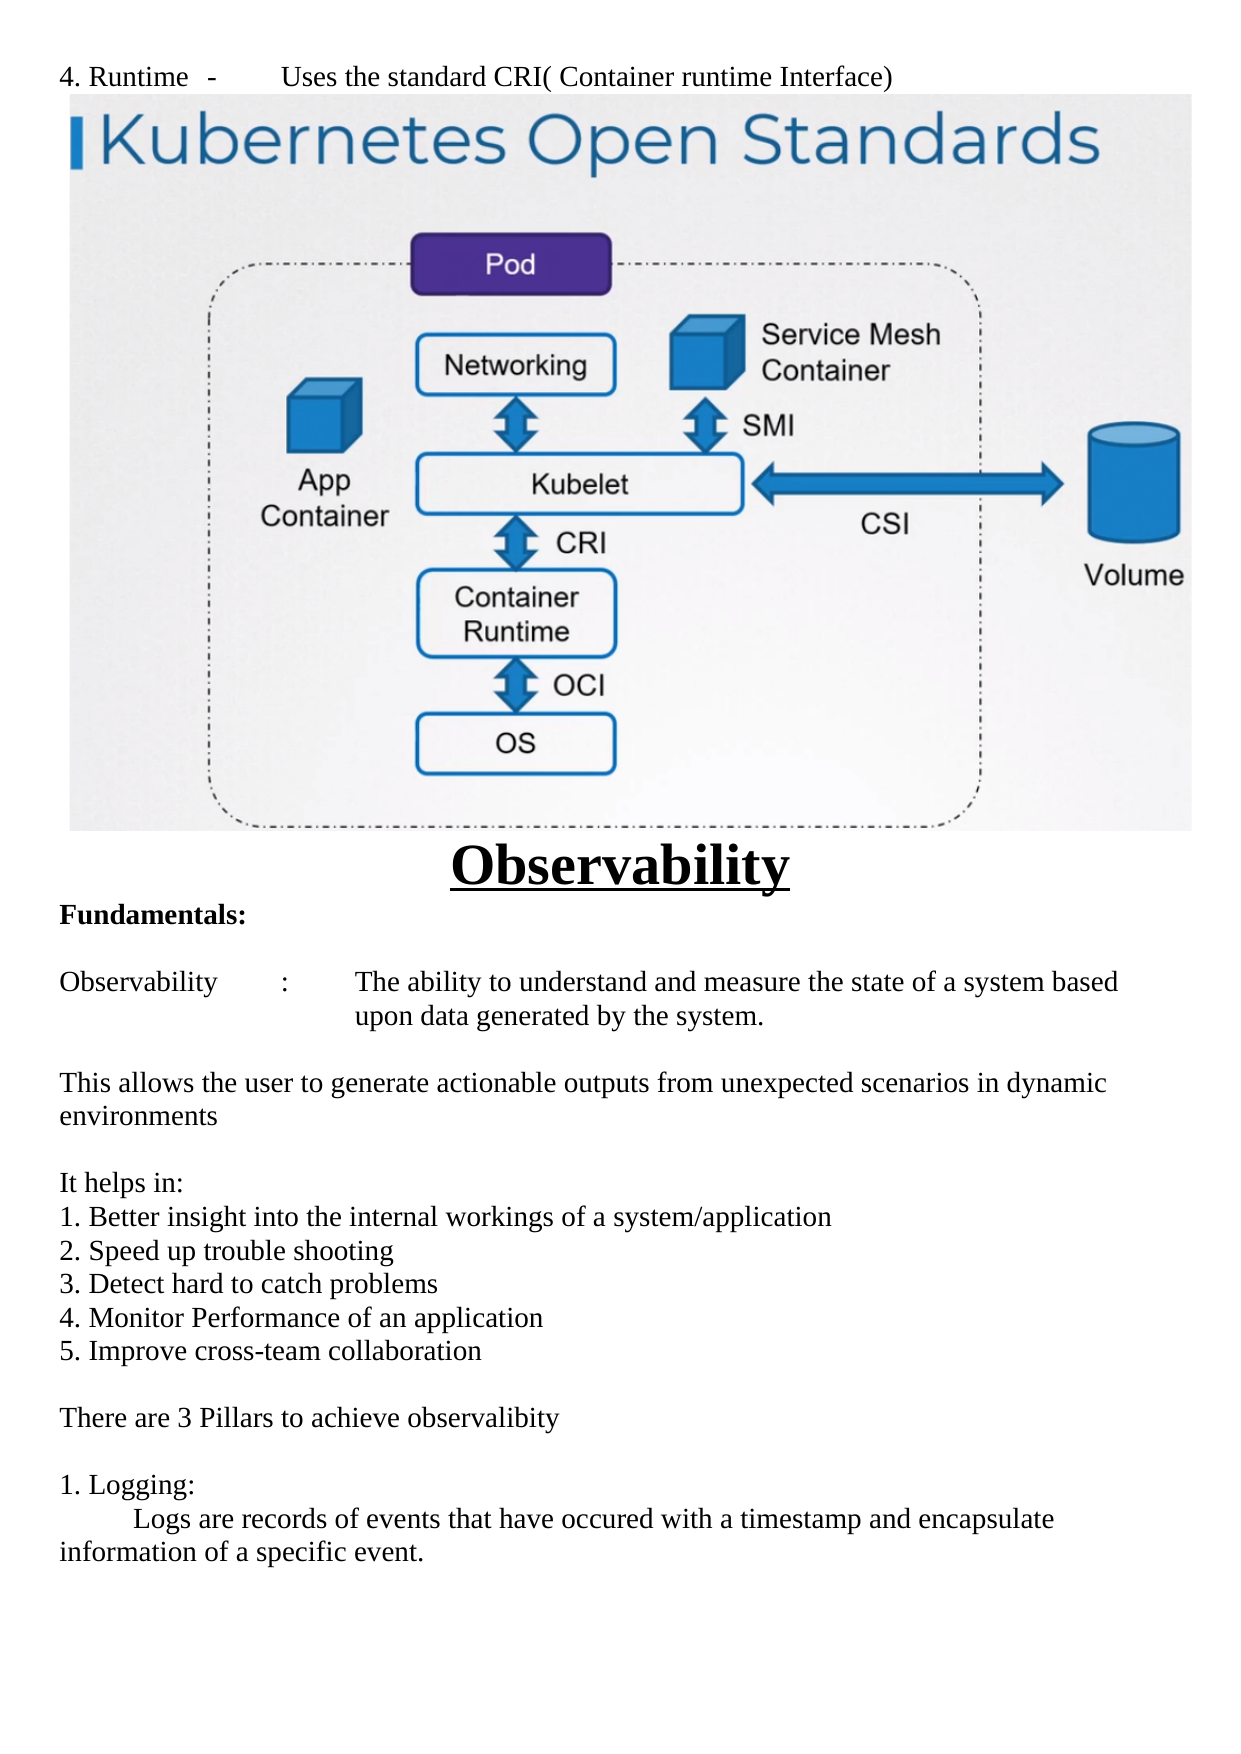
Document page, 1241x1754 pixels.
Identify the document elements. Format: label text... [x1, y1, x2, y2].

text Observability : The ability to understand and measure the state of a system based upon data generated by the system. [59, 964, 1181, 1031]
text Observability [59, 831, 1181, 897]
text Logs are records of events that have occured with a timestamp and encapsulate information of a specific event. [59, 1501, 1181, 1568]
text It helps in: [59, 1166, 1181, 1199]
picture [69, 94, 1192, 831]
text 4. Runtime - Uses the standard CRI( Container runtime Interface) [59, 59, 1181, 93]
text 4. Monitor Performance of an application [59, 1300, 1181, 1333]
text 5. Improve cross-team collaboration [59, 1333, 1181, 1367]
text This allows the user to generate actionable outputs from unexpected scenarios in dynamic environments [59, 1065, 1181, 1132]
text Fundamentals: [59, 897, 1181, 931]
text There are 3 Pillars to achieve observalibity [59, 1400, 1181, 1434]
text 1. Better insight into the internal workings of a system/application [59, 1199, 1181, 1233]
text 3. Detect hard to catch problems [59, 1266, 1181, 1300]
text 2. Speed up trouble shooting [59, 1233, 1181, 1266]
text 1. Logging: [59, 1467, 1181, 1501]
